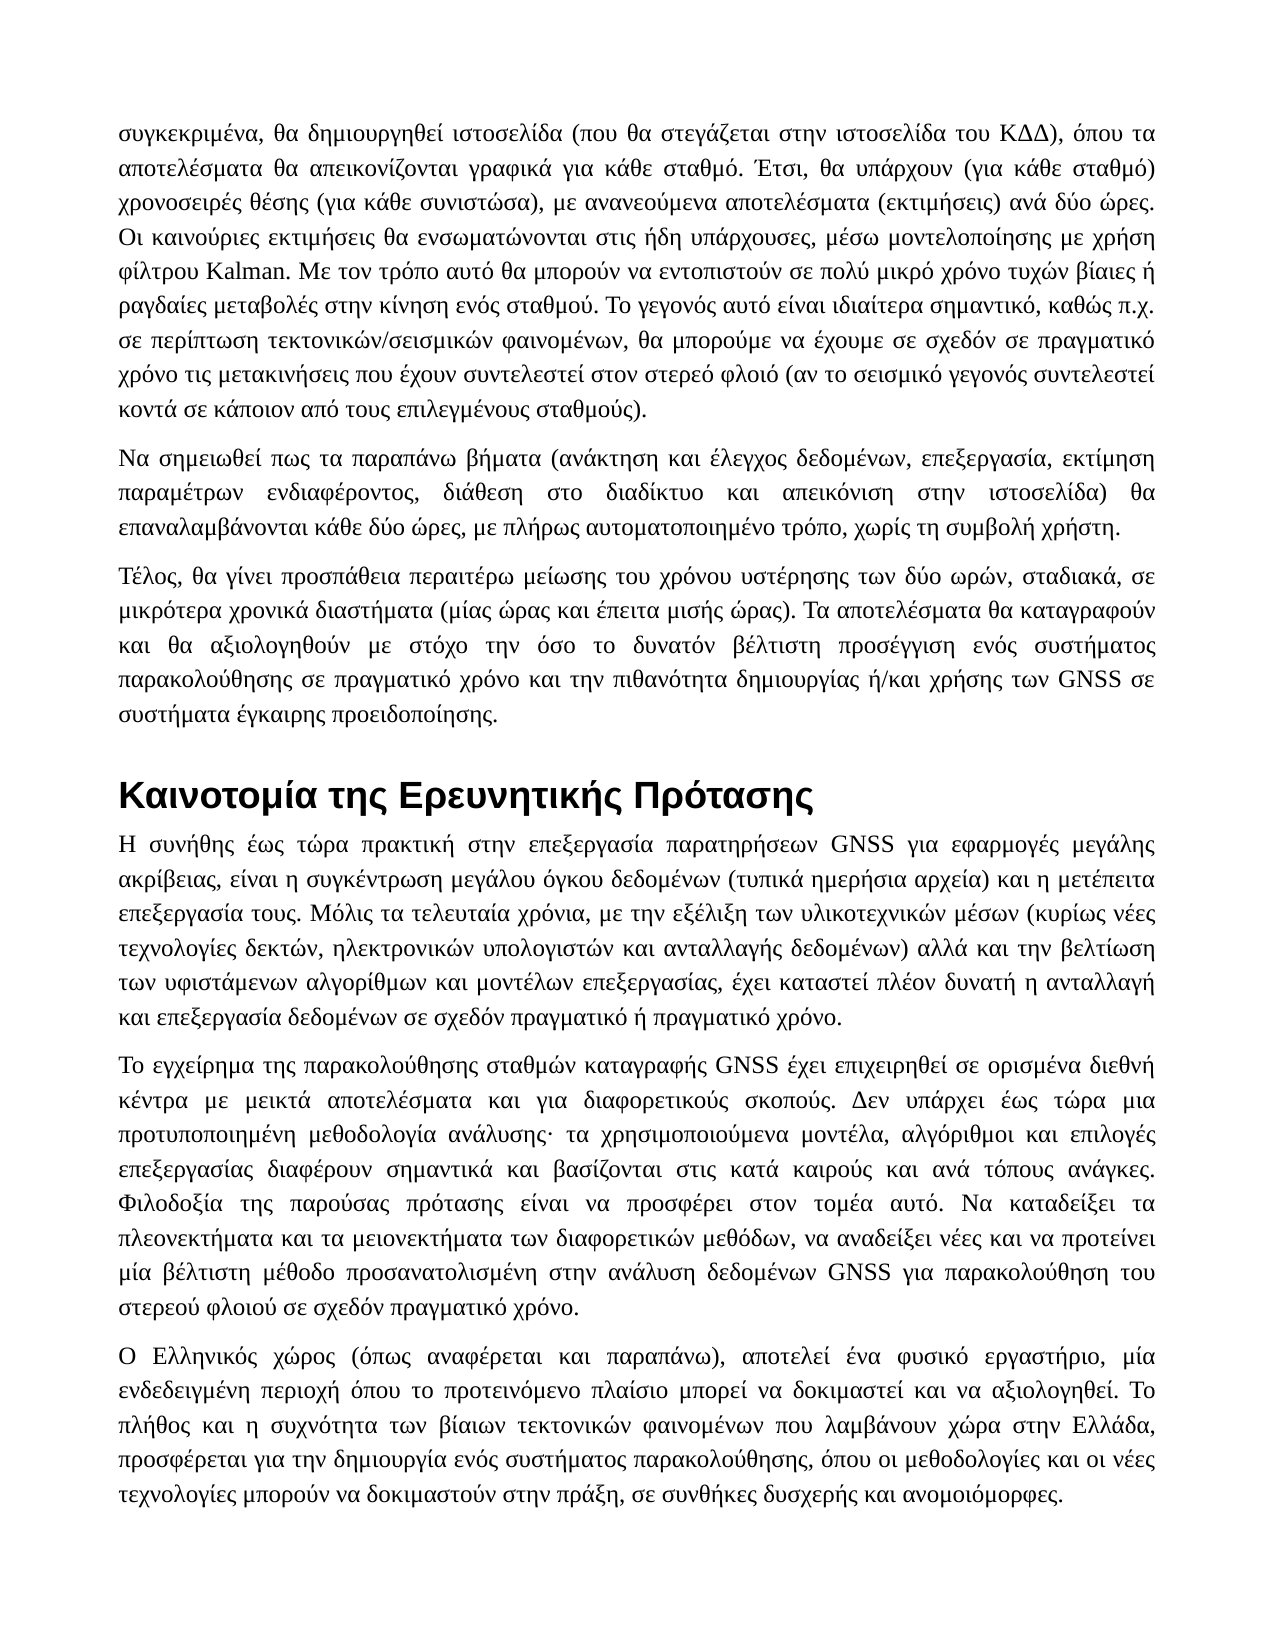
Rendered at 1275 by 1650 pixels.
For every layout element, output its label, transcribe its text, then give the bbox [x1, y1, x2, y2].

text Να σημειωθεί πως τα παραπάνω βήματα (ανάκτηση και έλεγχος δεδομένων, επεξεργασία, εκτίμηση παραμέτρων ενδιαφέροντος, διάθεση στο διαδίκτυο και απεικόνιση στην ιστοσελίδα) θα επαναλαμβάνονται κάθε δύο ώρες, με πλήρως αυτοματοποιημένο τρόπο, χωρίς τη συμβολή χρήστη. [118, 443, 1157, 541]
text συγκεκριμένα, θα δημιουργηθεί ιστοσελίδα (που θα στεγάζεται στην ιστοσελίδα του ΚΔΔ), όπου τα αποτελέσματα θα απεικονίζονται γραφικά για κάθε σταθμό. Έτσι, θα υπάρχουν (για κάθε σταθμό) χρονοσειρές θέσης (για κάθε συνιστώσα), με ανανεούμενα αποτελέσματα (εκτιμήσεις) ανά δύο ώρες. Οι καινούριες εκτιμήσεις θα ενσωματώνονται στις ήδη υπάρχουσες, μέσω μοντελοποίησης με χρήση φίλτρου Kalman. Με τον τρόπο αυτό θα μπορούν να εντοπιστούν σε πολύ μικρό χρόνο τυχών βίαιες ή ραγδαίες μεταβολές στην κίνηση ενός σταθμού. Το γεγονός αυτό είναι ιδιαίτερα σημαντικό, καθώς π.χ. σε περίπτωση τεκτονικών/σεισμικών φαινομένων, θα μπορούμε να έχουμε σε σχεδόν σε πραγματικό χρόνο τις μετακινήσεις που έχουν συντελεστεί στον στερεό φλοιό (αν το σεισμικό γεγονός συντελεστεί κοντά σε κάποιον από τους επιλεγμένους σταθμούς). [118, 118, 1157, 423]
subtitle Καινοτομία της Ερευνητικής Πρότασης [118, 773, 1157, 817]
text Η συνήθης έως τώρα πρακτική στην επεξεργασία παρατηρήσεων GNSS για εφαρμογές μεγάλης ακρίβειας, είναι η συγκέντρωση μεγάλου όγκου δεδομένων (τυπικά ημερήσια αρχεία) και η μετέπειτα επεξεργασία τους. Μόλις τα τελευταία χρόνια, με την εξέλιξη των υλικοτεχνικών μέσων (κυρίως νέες τεχνολογίες δεκτών, ηλεκτρονικών υπολογιστών και ανταλλαγής δεδομένων) αλλά και την βελτίωση των υφιστάμενων αλγορίθμων και μοντέλων επεξεργασίας, έχει καταστεί πλέον δυνατή η ανταλλαγή και επεξεργασία δεδομένων σε σχεδόν πραγματικό ή πραγματικό χρόνο. [118, 829, 1157, 1030]
text Το εγχείρημα της παρακολούθησης σταθμών καταγραφής GNSS έχει επιχειρηθεί σε ορισμένα διεθνή κέντρα με μεικτά αποτελέσματα και για διαφορετικούς σκοπούς. Δεν υπάρχει έως τώρα μια προτυποποιημένη μεθοδολογία ανάλυσης· τα χρησιμοποιούμενα μοντέλα, αλγόριθμοι και επιλογές επεξεργασίας διαφέρουν σημαντικά και βασίζονται στις κατά καιρούς και ανά τόπους ανάγκες. Φιλοδοξία της παρούσας πρότασης είναι να προσφέρει στον τομέα αυτό. Να καταδείξει τα πλεονεκτήματα και τα μειονεκτήματα των διαφορετικών μεθόδων, να αναδείξει νέες και να προτείνει μία βέλτιστη μέθοδο προσανατολισμένη στην ανάλυση δεδομένων GNSS για παρακολούθηση του στερεού φλοιού σε σχεδόν πραγματικό χρόνο. [118, 1051, 1157, 1321]
text Τέλος, θα γίνει προσπάθεια περαιτέρω μείωσης του χρόνου υστέρησης των δύο ωρών, σταδιακά, σε μικρότερα χρονικά διαστήματα (μίας ώρας και έπειτα μισής ώρας). Τα αποτελέσματα θα καταγραφούν και θα αξιολογηθούν με στόχο την όσο το δυνατόν βέλτιστη προσέγγιση ενός συστήματος παρακολούθησης σε πραγματικό χρόνο και την πιθανότητα δημιουργίας ή/και χρήσης των GNSS σε συστήματα έγκαιρης προειδοποίησης. [118, 561, 1157, 728]
text Ο Ελληνικός χώρος (όπως αναφέρεται και παραπάνω), αποτελεί ένα φυσικό εργαστήριο, μία ενδεδειγμένη περιοχή όπου το προτεινόμενο πλαίσιο μπορεί να δοκιμαστεί και να αξιολογηθεί. Το πλήθος και η συχνότητα των βίαιων τεκτονικών φαινομένων που λαμβάνουν χώρα στην Ελλάδα, προσφέρεται για την δημιουργία ενός συστήματος παρακολούθησης, όπου οι μεθοδολογίες και οι νέες τεχνολογίες μπορούν να δοκιμαστούν στην πράξη, σε συνθήκες δυσχερής και ανομοιόμορφες. [118, 1341, 1157, 1508]
